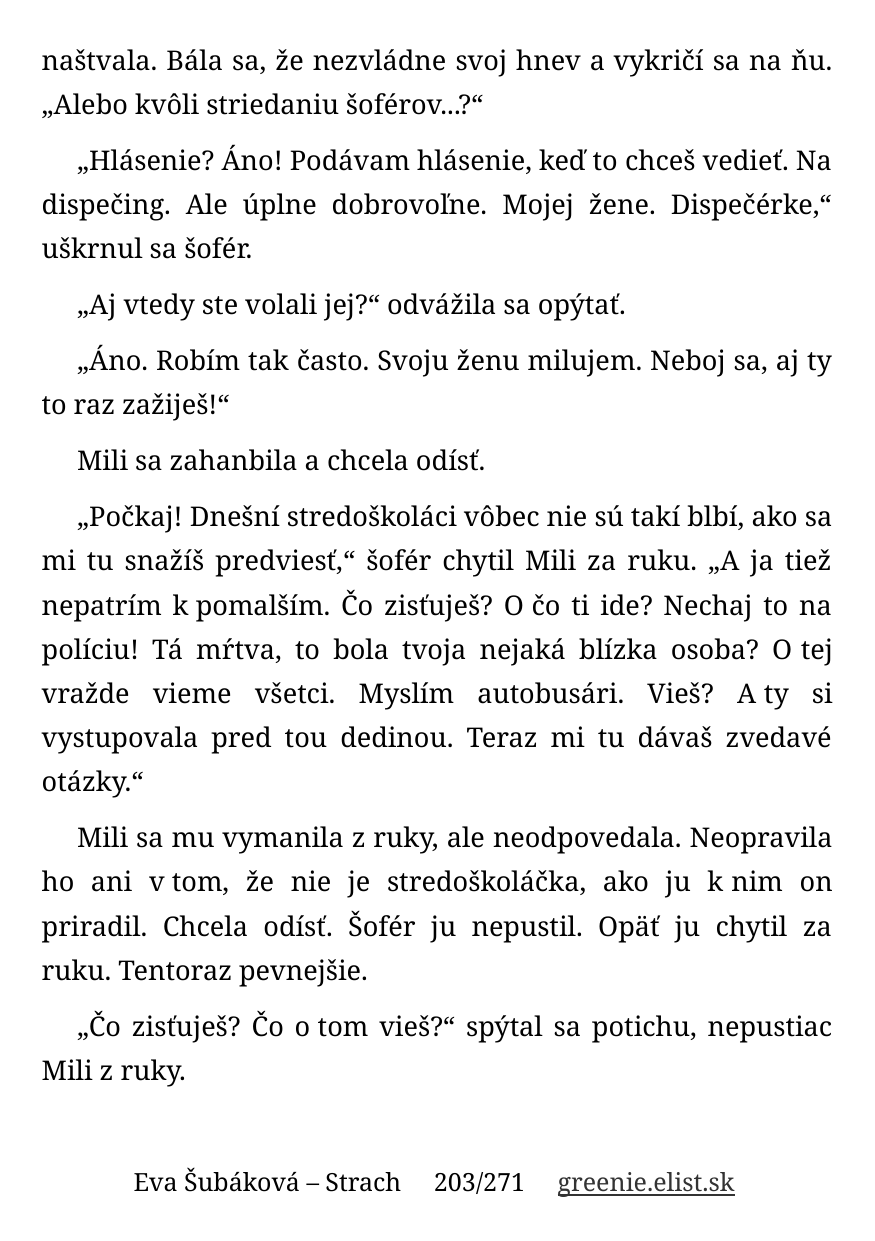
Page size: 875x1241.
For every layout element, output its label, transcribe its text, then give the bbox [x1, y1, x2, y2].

text „Počkaj! Dnešní stredoškoláci vôbec nie sú takí blbí, ako sa mi tu snažíš predviesť,“ šofér chytil Mili za ruku. „A ja tiež nepatrím k pomalším. Čo zisťuješ? O čo ti ide? Nechaj to na políciu! Tá mŕtva, to bola tvoja nejaká blízka osoba? O tej vražde vieme všetci. Myslím autobusári. Vieš? A ty si vystupovala pred tou dedinou. Teraz mi tu dávaš zvedavé otázky.“ [41, 498, 833, 799]
text Mili sa mu vymanila z ruky, ale neodpovedala. Neopravila ho ani v tom, že nie je stredoškoláčka, ako ju k nim on priradil. Chcela odísť. Šofér ju nepustil. Opäť ju chytil za ruku. Tentoraz pevnejšie. [41, 819, 833, 988]
text „Čo zisťuješ? Čo o tom vieš?“ spýtal sa potichu, nepustiac Mili z ruky. [41, 1007, 833, 1088]
text „Aj vtedy ste volali jej?“ odvážila sa opýtať. [41, 286, 833, 323]
text „Hlásenie? Áno! Podávam hlásenie, keď to chceš vedieť. Na dispečing. Ale úplne dobrovoľne. Mojej žene. Dispečérke,“ uškrnul sa šofér. [41, 141, 833, 267]
text Mili sa zahanbila a chcela odísť. [41, 442, 833, 479]
text naštvala. Bála sa, že nezvládne svoj hnev a vykričí sa na ňu. „Alebo kvôli striedaniu šoférov...?“ [41, 41, 833, 122]
text „Áno. Robím tak často. Svoju ženu milujem. Neboj sa, aj ty to raz zažiješ!“ [41, 342, 833, 423]
